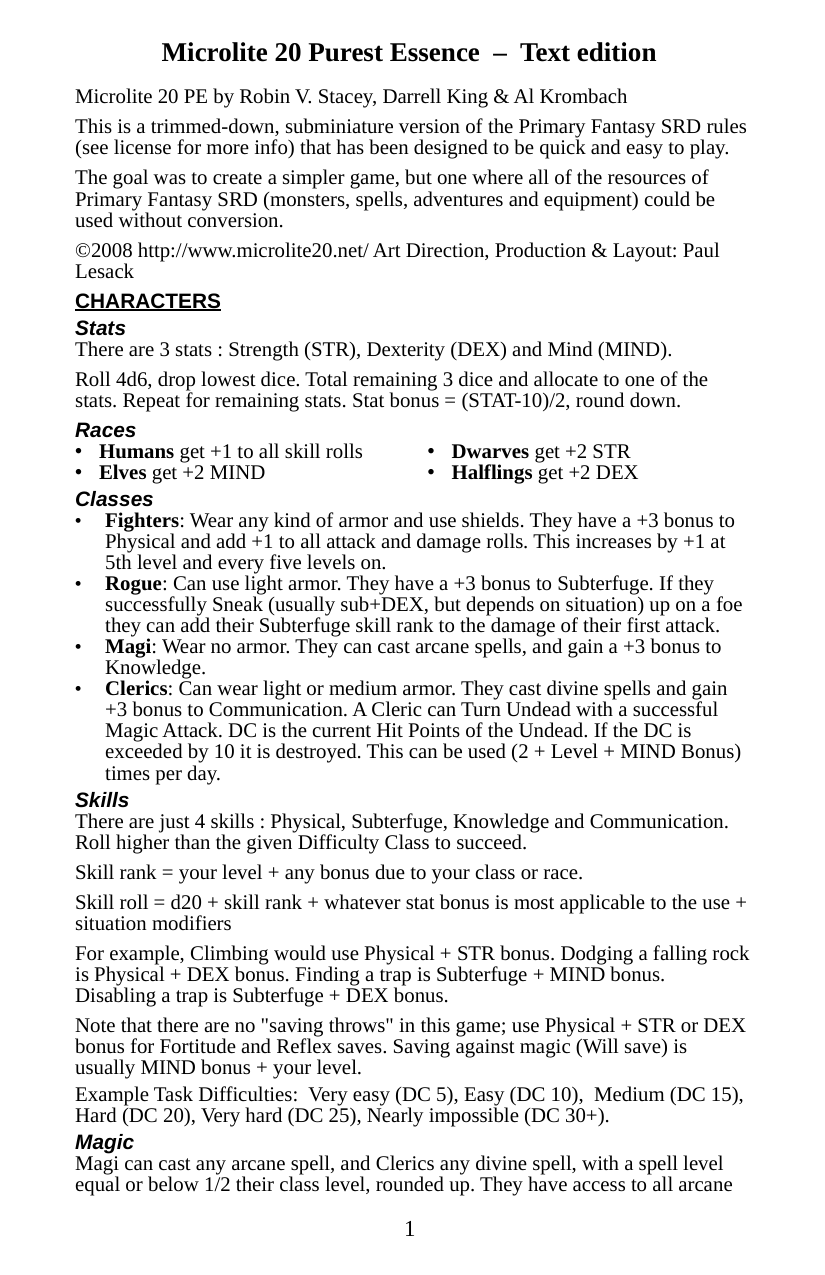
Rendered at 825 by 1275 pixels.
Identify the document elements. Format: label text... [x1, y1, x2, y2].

list Magi: Wear no armor. They can cast arcane spells, and gain a +3 bonus to Knowledge. [75, 637, 750, 679]
text Roll 4d6, drop lowest dice. Total remaining 3 dice and allocate to one of the stats. Repeat for remaining stats. Stat bonus = (STAT-10)/2, round down. [75, 369, 750, 411]
text There are 3 stats : Strength (STR), Dexterity (DEX) and Mind (MIND). [75, 339, 750, 360]
text Magi can cast any arcane spell, and Clerics any divine spell, with a spell level equal or below 1/2 their class level, rounded up. They have access to all arcane [75, 1154, 750, 1196]
list Clerics: Can wear light or medium armor. They cast divine spells and gain +3 bonus to Communication. A Cleric can Turn Undead with a successful Magic Attack. DC is the current Hit Points of the Undead. If the DC is exceeded by 10 it is destroyed. This can be used (2 + Level + MIND Bonus) times per day. [75, 679, 750, 784]
text For example, Climbing would use Physical + STR bonus. Dodging a falling rock is Physical + DEX bonus. Finding a trap is Subterfuge + MIND bonus. Disabling a trap is Subterfuge + DEX bonus. [75, 943, 750, 1006]
text There are just 4 skills : Physical, Subterfuge, Knowledge and Communication. Roll higher than the given Difficulty Class to succeed. [75, 811, 750, 853]
text Microlite 20 PE by Robin V. Stacey, Darrell King & Al Krombach [75, 66, 750, 108]
subtitle Classes [75, 489, 750, 511]
subtitle Races [75, 420, 750, 441]
text Skill rank = your level + any bonus due to your class or race. [75, 862, 750, 883]
list Fighters: Wear any kind of armor and use shields. They have a +3 bonus to Physical and add +1 to all attack and damage rolls. This increases by +1 at 5th level and every five levels on. [75, 511, 750, 574]
text Note that there are no "saving throws" in this game; use Physical + STR or DEX bonus for Fortitude and Reflex saves. Saving against magic (Will save) is usually MIND bonus + your level. [75, 1015, 750, 1078]
list Humans get +1 to all skill rolls [75, 441, 397, 462]
text Example Task Difficulties: Very easy (DC 5), Easy (DC 10), Medium (DC 15), Hard (DC 20), Very hard (DC 25), Nearly impossible (DC 30+). [75, 1084, 750, 1127]
text This is a trimmed-down, subminiature version of the Primary Fantasy SRD rules (see license for more info) that has been designed to be quick and easy to play. [75, 117, 750, 159]
text The goal was to create a simpler game, but one where all of the resources of Primary Fantasy SRD (monsters, spells, adventures and equipment) could be used without conversion. [75, 168, 750, 231]
list Halflings get +2 DEX [427, 462, 750, 483]
list Elves get +2 MIND [75, 462, 397, 483]
subtitle Stats [75, 318, 750, 339]
text Skill roll = d20 + skill rank + whatever stat bonus is most applicable to the use + situation modifiers [75, 892, 750, 934]
text ©2008 http://www.microlite20.net/ Art Direction, Production & Layout: Paul Lesack [75, 240, 750, 282]
subtitle Magic [75, 1133, 750, 1154]
subtitle Skills [75, 790, 750, 811]
list Dwarves get +2 STR [427, 441, 750, 462]
subtitle Characters [75, 291, 750, 312]
list Rogue: Can use light armor. They have a +3 bonus to Subterfuge. If they successfully Sneak (usually sub+DEX, but depends on situation) up on a foe they can add their Subterfuge skill rank to the damage of their first attack. [75, 574, 750, 637]
subtitle Microlite 20 Purest Essence – Text edition [75, 45, 750, 66]
